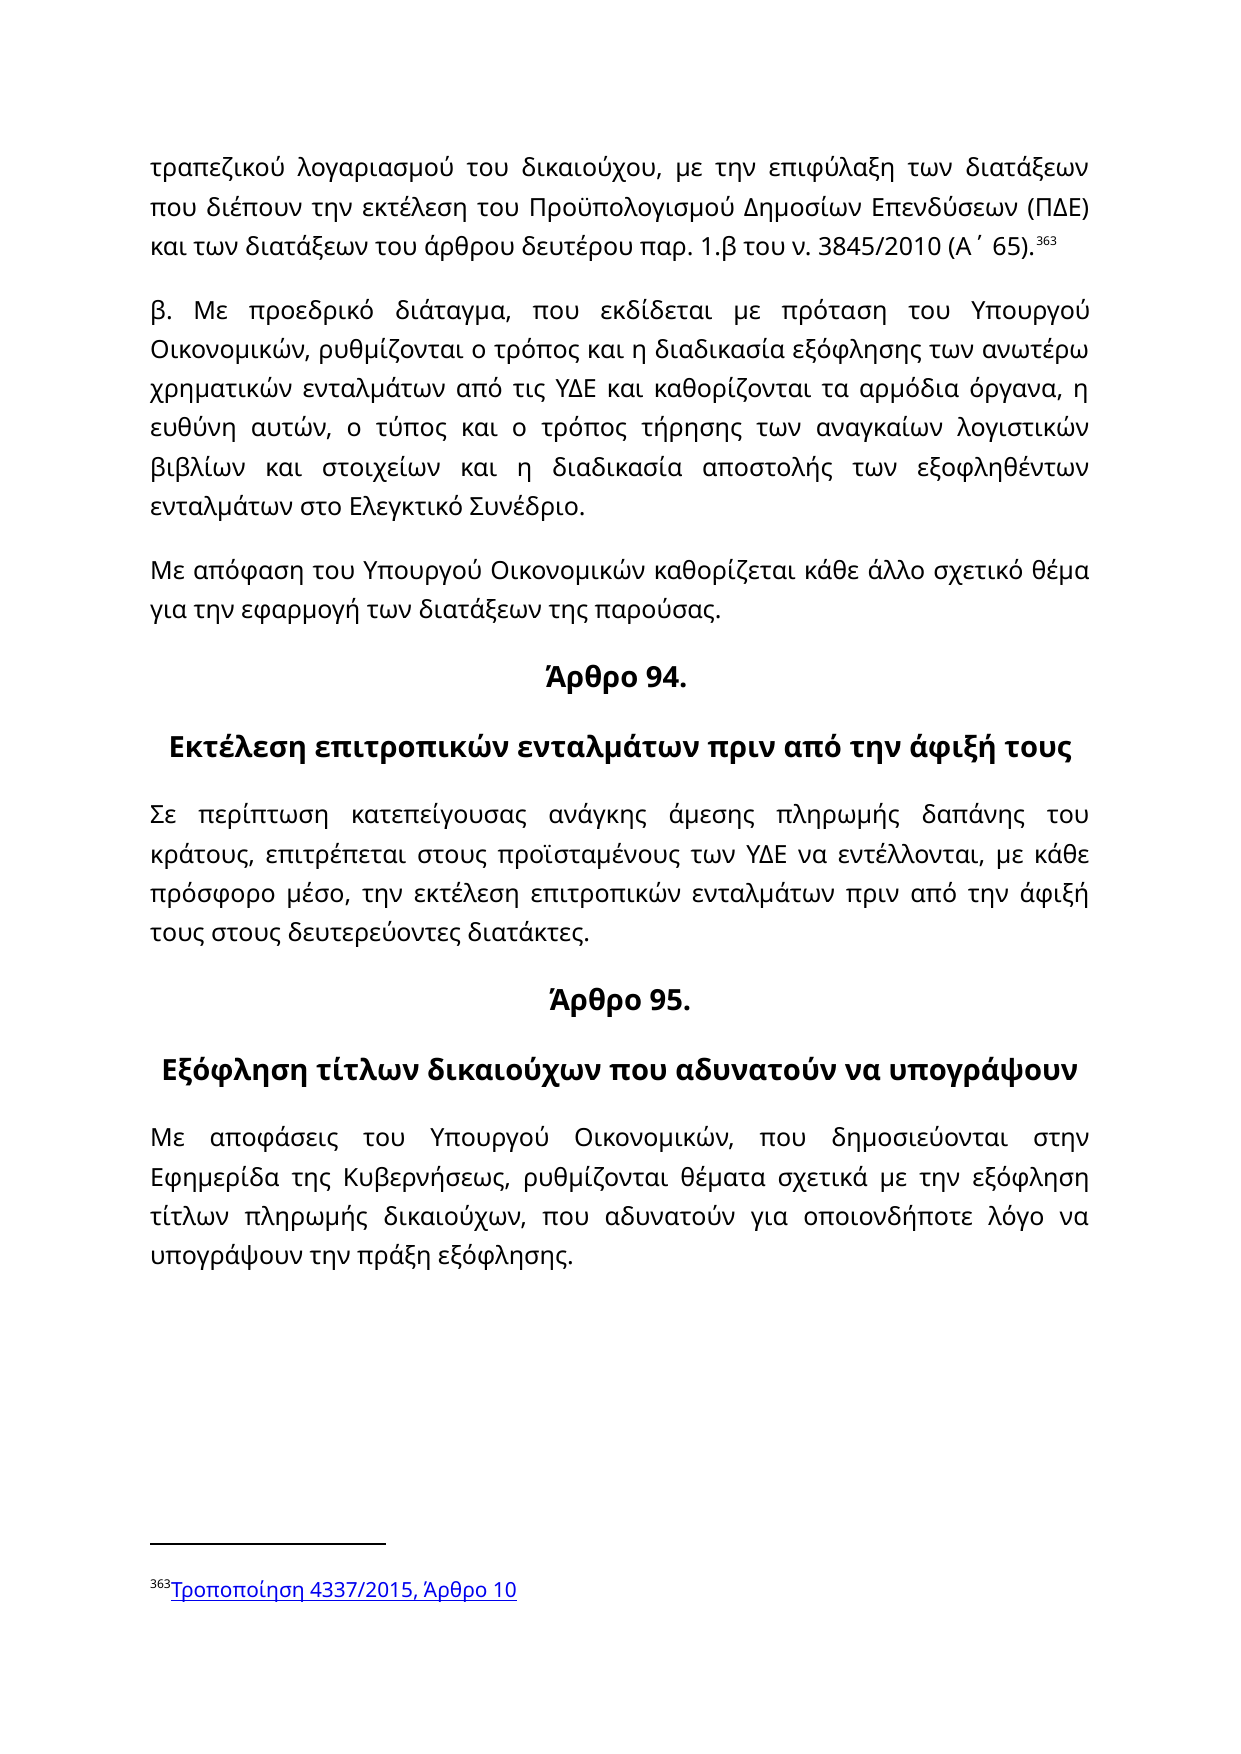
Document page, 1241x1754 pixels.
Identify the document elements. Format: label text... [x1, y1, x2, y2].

text Με αποφάσεις του Υπουργού Οικονομικών, που δημοσιεύονται στην Εφημερίδα της Κυβερνήσεως, ρυθμίζονται θέματα σχετικά με την εξόφληση τίτλων πληρωμής δικαιούχων, που αδυνατούν για οποιονδήποτε λόγο να υπογράψουν την πράξη εξόφλησης. [150, 1120, 1090, 1272]
subtitle Άρθρο 95. [150, 979, 1090, 1018]
subtitle Άρθρο 94. [150, 656, 1090, 696]
text τραπεζικού λογαριασμού του δικαιούχου, με την επιφύλαξη των διατάξεων που διέπουν την εκτέλεση του Προϋπολογισμού Δημοσίων Επενδύσεων (ΠΔΕ) και των διατάξεων του άρθρου δευτέρου παρ. 1.β του ν. 3845/2010 (Α΄ 65). [150, 150, 1090, 262]
subtitle Εκτέλεση επιτροπικών ενταλμάτων πριν από την άφιξή τους [150, 726, 1090, 766]
text Σε περίπτωση κατεπείγουσας ανάγκης άμεσης πληρωμής δαπάνης του κράτους, επιτρέπεται στους προϊ­σταμένους των ΥΔΕ να εντέλλονται, με κάθε πρόσφορο μέσο, την εκτέλεση επιτροπικών ενταλμάτων πριν από την άφιξή τους στους δευτερεύοντες διατάκτες. [150, 797, 1090, 949]
text Τροποποίηση 4337/2015, Άρθρο 10 [150, 1576, 1090, 1604]
text Με απόφαση του Υπουργού Οικονομικών καθορίζεται κάθε άλλο σχετικό θέμα για την εφαρμογή των διατάξεων της παρούσας. [150, 552, 1090, 626]
subtitle Εξόφληση τίτλων δικαιούχων που αδυνατούν να υπογράψουν [150, 1049, 1090, 1089]
text β. Με προεδρικό διάταγμα, που εκδίδεται με πρότα­ση του Υπουργού Οικονομικών, ρυθμίζονται ο τρόπος και η διαδικασία εξόφλησης των ανωτέρω χρηματικών ενταλμάτων από τις ΥΔΕ και καθορίζονται τα αρμόδια όργανα, η ευθύνη αυτών, ο τύπος και ο τρόπος τήρησης των αναγκαίων λογιστικών βιβλίων και στοιχείων και η διαδικασία αποστολής των εξοφληθέντων ενταλμάτων στο Ελεγκτικό Συνέδριο. [150, 292, 1090, 522]
